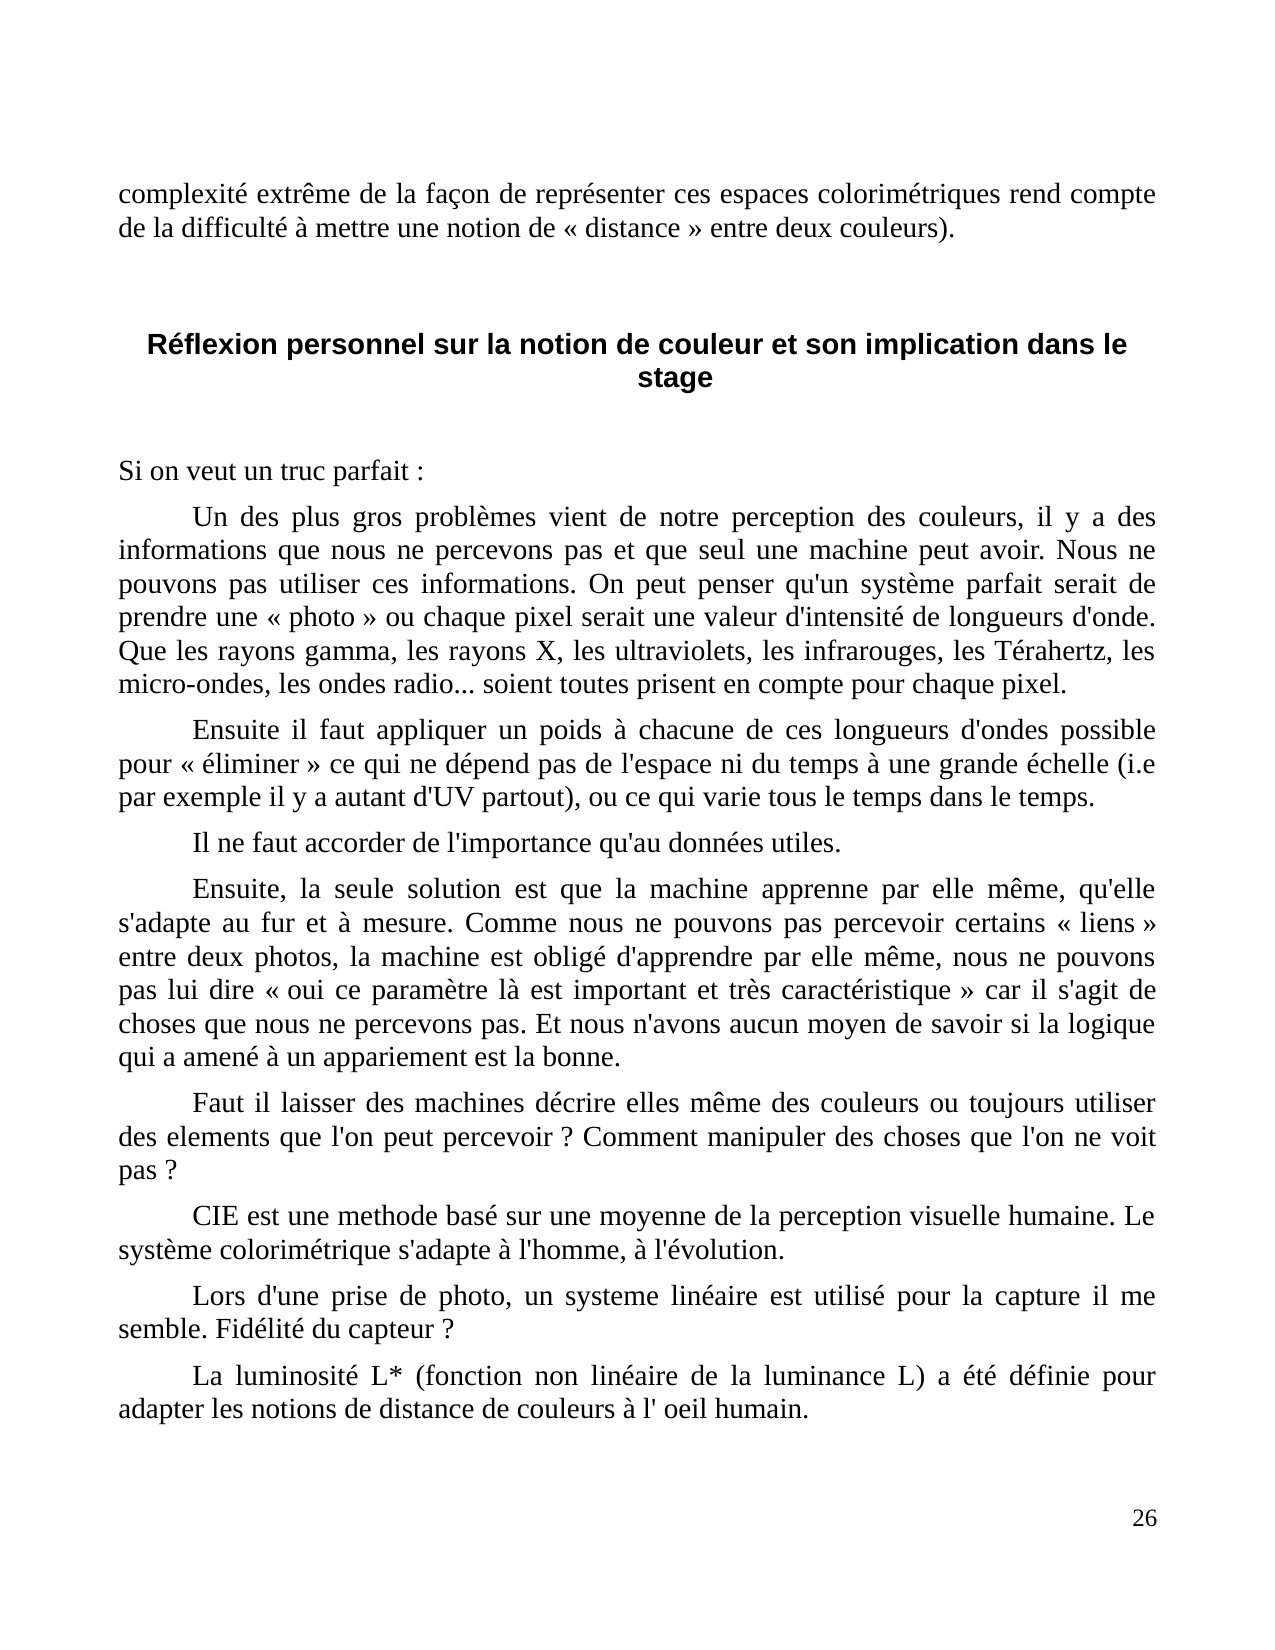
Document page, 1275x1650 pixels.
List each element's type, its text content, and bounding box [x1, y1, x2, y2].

text Si on veut un truc parfait : [118, 453, 1157, 486]
text La luminosité L* (fonction non linéaire de la luminance L) a été définie pour adapter les notions de distance de couleurs à l' oeil humain. [118, 1358, 1157, 1425]
text Il ne faut accorder de l'importance qu'au données utiles. [118, 826, 1157, 859]
text Ensuite il faut appliquer un poids à chacune de ces longueurs d'ondes possible pour « éliminer » ce qui ne dépend pas de l'espace ni du temps à une grande échelle (i.e par exemple il y a autant d'UV partout), ou ce qui varie tous le temps dans le temps. [118, 712, 1157, 813]
text Faut il laisser des machines décrire elles même des couleurs ou toujours utiliser des elements que l'on peut percevoir ? Comment manipuler des choses que l'on ne voit pas ? [118, 1085, 1157, 1186]
subtitle Réflexion personnel sur la notion de couleur et son implication dans le stage [118, 327, 1157, 394]
text complexité extrême de la façon de représenter ces espaces colorimétriques rend compte de la difficulté à mettre une notion de « distance » entre deux couleurs). [118, 176, 1157, 243]
text Lors d'une prise de photo, un systeme linéaire est utilisé pour la capture il me semble. Fidélité du capteur ? [118, 1278, 1157, 1345]
text Un des plus gros problèmes vient de notre perception des couleurs, il y a des informations que nous ne percevons pas et que seul une machine peut avoir. Nous ne pouvons pas utiliser ces informations. On peut penser qu'un système parfait serait de prendre une « photo » ou chaque pixel serait une valeur d'intensité de longueurs d'onde. Que les rayons gamma, les rayons X, les ultraviolets, les infrarouges, les Térahertz, les micro-ondes, les ondes radio... soient toutes prisent en compte pour chaque pixel. [118, 499, 1157, 700]
text CIE est une methode basé sur une moyenne de la perception visuelle humaine. Le système colorimétrique s'adapte à l'homme, à l'évolution. [118, 1198, 1157, 1266]
text Ensuite, la seule solution est que la machine apprenne par elle même, qu'elle s'adapte au fur et à mesure. Comme nous ne pouvons pas percevoir certains « liens » entre deux photos, la machine est obligé d'apprendre par elle même, nous ne pouvons pas lui dire « oui ce paramètre là est important et très caractéristique » car il s'agit de choses que nous ne percevons pas. Et nous n'avons aucun moyen de savoir si la logique qui a amené à un appariement est la bonne. [118, 872, 1157, 1073]
